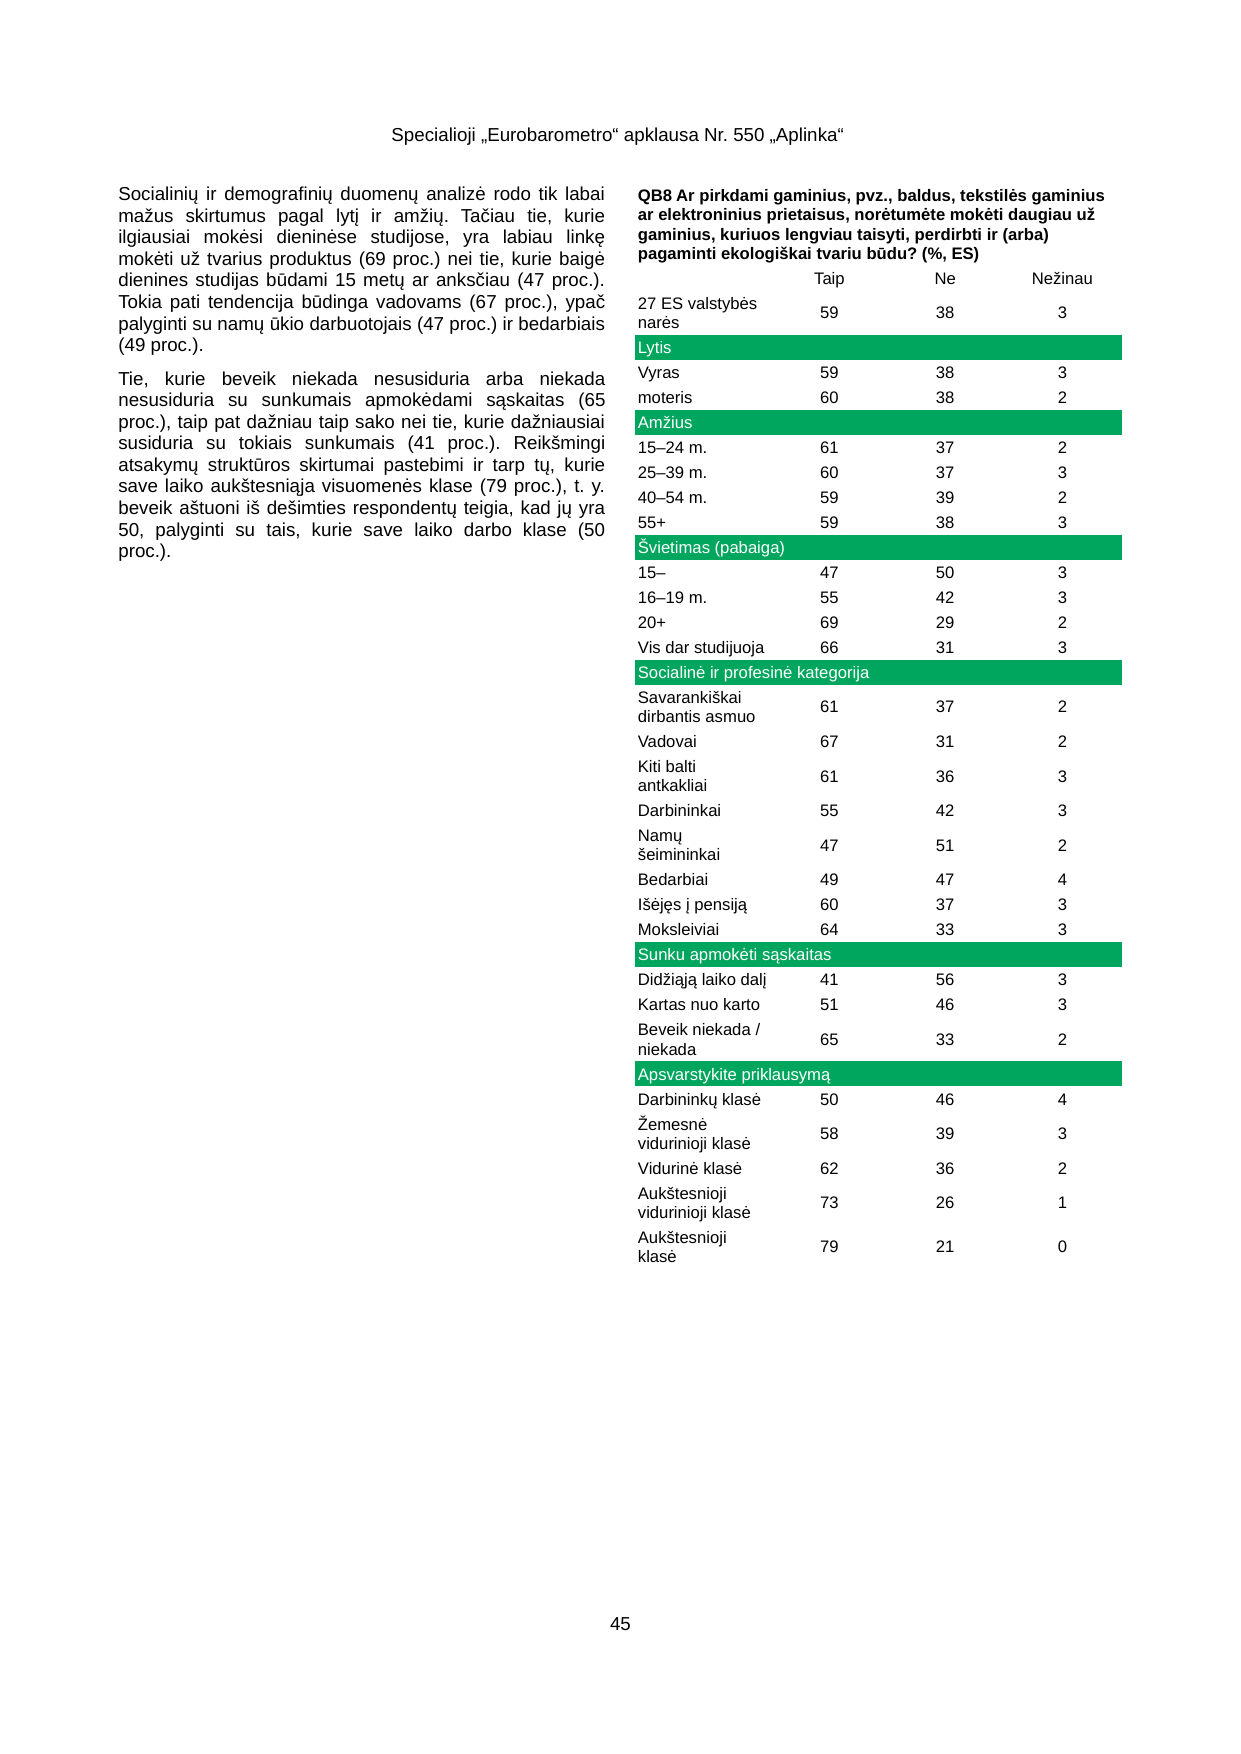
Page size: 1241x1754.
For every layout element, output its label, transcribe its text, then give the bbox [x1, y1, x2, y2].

table_cell 3 [1003, 585, 1122, 610]
table_cell 61 [771, 754, 887, 798]
table_cell Socialinė ir profesinė kategorija [635, 660, 1122, 685]
text Tie, kurie beveik niekada nesusiduria arba niekada nesusiduria su sunkumais apmokėdami sąskaitas (65 proc.), taip pat dažniau taip sako nei tie, kurie dažniausiai susiduria su tokiais sunkumais (41 proc.). Reikšmingi atsakymų struktūros skirtumai pastebimi ir tarp tų, kurie save laiko aukštesniąja visuomenės klase (79 proc.), t. y. beveik aštuoni iš dešimties respondentų teigia, kad jų yra 50, palyginti su tais, kurie save laiko darbo klase (50 proc.). [118, 367, 605, 561]
table_cell Vadovai [635, 729, 771, 754]
table_cell 25–39 m. [635, 460, 771, 485]
table_header QB8 Ar pirkdami gaminius, pvz., baldus, tekstilės gaminius ar elektroninius prietaisus, norėtumėte mokėti daugiau už gaminius, kuriuos lengviau taisyti, perdirbti ir (arba) pagaminti ekologiškai tvariu būdu? (%, ES) [635, 183, 1122, 266]
table_cell Namų šeimininkai [635, 823, 771, 867]
table_cell 20+ [635, 610, 771, 635]
table_cell 33 [888, 917, 1002, 942]
table_cell 3 [1003, 798, 1122, 823]
table_cell Beveik niekada / niekada [635, 1017, 771, 1061]
table_cell 27 ES valstybės narės [635, 291, 771, 335]
table_cell 3 [1003, 460, 1122, 485]
table_cell 67 [771, 729, 887, 754]
table_cell 59 [771, 485, 887, 510]
table_cell 2 [1003, 729, 1122, 754]
table_cell 47 [771, 823, 887, 867]
table_cell 36 [888, 1156, 1002, 1181]
table_cell 49 [771, 867, 887, 892]
table_cell Nežinau [1003, 266, 1122, 291]
table_cell 4 [1003, 1086, 1122, 1111]
table_cell Švietimas (pabaiga) [635, 535, 1122, 560]
table_cell 3 [1003, 291, 1122, 335]
table_cell 26 [888, 1181, 1002, 1225]
table_cell Darbininkai [635, 798, 771, 823]
table_cell 51 [888, 823, 1002, 867]
table_cell Vidurinė klasė [635, 1156, 771, 1181]
table_cell Išėjęs į pensiją [635, 892, 771, 917]
table_cell [635, 266, 771, 291]
table_cell 60 [771, 385, 887, 410]
table_cell 29 [888, 610, 1002, 635]
table_cell 38 [888, 291, 1002, 335]
table_cell 41 [771, 967, 887, 992]
table_cell 2 [1003, 385, 1122, 410]
table_cell 15–24 m. [635, 435, 771, 460]
table_cell 3 [1003, 510, 1122, 535]
table_cell Kartas nuo karto [635, 992, 771, 1017]
table_cell moteris [635, 385, 771, 410]
table_cell 15– [635, 560, 771, 585]
table_cell 59 [771, 360, 887, 385]
table_cell 33 [888, 1017, 1002, 1061]
table_cell Moksleiviai [635, 917, 771, 942]
table_cell 61 [771, 685, 887, 729]
table_cell 3 [1003, 635, 1122, 660]
table_cell 2 [1003, 485, 1122, 510]
table_cell Aukštesnioji klasė [635, 1225, 771, 1269]
table_cell 59 [771, 510, 887, 535]
table_cell Sunku apmokėti sąskaitas [635, 942, 1122, 967]
table_cell 47 [888, 867, 1002, 892]
table_cell 21 [888, 1225, 1002, 1269]
table_cell 47 [771, 560, 887, 585]
table_cell 39 [888, 1111, 1002, 1156]
table_cell Amžius [635, 410, 1122, 435]
table_cell 3 [1003, 917, 1122, 942]
table_cell 37 [888, 460, 1002, 485]
table_cell Taip [771, 266, 887, 291]
table_cell 38 [888, 360, 1002, 385]
table_cell 50 [771, 1086, 887, 1111]
table_cell 37 [888, 685, 1002, 729]
text Socialinių ir demografinių duomenų analizė rodo tik labai mažus skirtumus pagal lytį ir amžių. Tačiau tie, kurie ilgiausiai mokėsi dieninėse studijose, yra labiau linkę mokėti už tvarius produktus (69 proc.) nei tie, kurie baigė dienines studijas būdami 15 metų ar anksčiau (47 proc.). Tokia pati tendencija būdinga vadovams (67 proc.), ypač palyginti su namų ūkio darbuotojais (47 proc.) ir bedarbiais (49 proc.). [118, 183, 605, 356]
table_cell 37 [888, 435, 1002, 460]
table_cell 38 [888, 385, 1002, 410]
table_cell Savarankiškai dirbantis asmuo [635, 685, 771, 729]
table_cell 50 [888, 560, 1002, 585]
table_cell 3 [1003, 360, 1122, 385]
table_cell Vis dar studijuoja [635, 635, 771, 660]
table_cell 42 [888, 798, 1002, 823]
table_cell 0 [1003, 1225, 1122, 1269]
table_cell Apsvarstykite priklausymą [635, 1061, 1122, 1086]
table_cell 3 [1003, 754, 1122, 798]
table_cell Bedarbiai [635, 867, 771, 892]
table_cell Ne [888, 266, 1002, 291]
table_cell 39 [888, 485, 1002, 510]
table_cell 38 [888, 510, 1002, 535]
table_cell 46 [888, 1086, 1002, 1111]
table_cell 16–19 m. [635, 585, 771, 610]
table_cell Didžiąją laiko dalį [635, 967, 771, 992]
table_cell 51 [771, 992, 887, 1017]
table_cell 2 [1003, 1156, 1122, 1181]
table_cell 73 [771, 1181, 887, 1225]
table_cell 1 [1003, 1181, 1122, 1225]
table_cell 3 [1003, 892, 1122, 917]
table_cell 37 [888, 892, 1002, 917]
table_cell Aukštesnioji vidurinioji klasė [635, 1181, 771, 1225]
table_cell 31 [888, 729, 1002, 754]
table_cell 42 [888, 585, 1002, 610]
table_cell 58 [771, 1111, 887, 1156]
table_cell 3 [1003, 560, 1122, 585]
table_cell 56 [888, 967, 1002, 992]
table_cell Vyras [635, 360, 771, 385]
table_cell 62 [771, 1156, 887, 1181]
table_cell 2 [1003, 823, 1122, 867]
table_cell 2 [1003, 1017, 1122, 1061]
table_cell 46 [888, 992, 1002, 1017]
table_cell 36 [888, 754, 1002, 798]
table_cell 40–54 m. [635, 485, 771, 510]
table_cell 2 [1003, 435, 1122, 460]
table_cell 3 [1003, 1111, 1122, 1156]
table_cell 55 [771, 798, 887, 823]
table_cell 66 [771, 635, 887, 660]
table_cell Darbininkų klasė [635, 1086, 771, 1111]
table_cell 55 [771, 585, 887, 610]
table_cell 2 [1003, 685, 1122, 729]
table_cell 60 [771, 892, 887, 917]
table_cell Lytis [635, 335, 1122, 360]
table_cell 59 [771, 291, 887, 335]
table_cell 3 [1003, 967, 1122, 992]
table_cell 64 [771, 917, 887, 942]
table_cell 79 [771, 1225, 887, 1269]
table_cell Žemesnė vidurinioji klasė [635, 1111, 771, 1156]
table_cell 61 [771, 435, 887, 460]
table_cell 3 [1003, 992, 1122, 1017]
table_cell Kiti balti antkakliai [635, 754, 771, 798]
table_cell 60 [771, 460, 887, 485]
table_cell 31 [888, 635, 1002, 660]
table_cell 69 [771, 610, 887, 635]
table_cell 2 [1003, 610, 1122, 635]
table_cell 55+ [635, 510, 771, 535]
table_cell 4 [1003, 867, 1122, 892]
table_cell 65 [771, 1017, 887, 1061]
